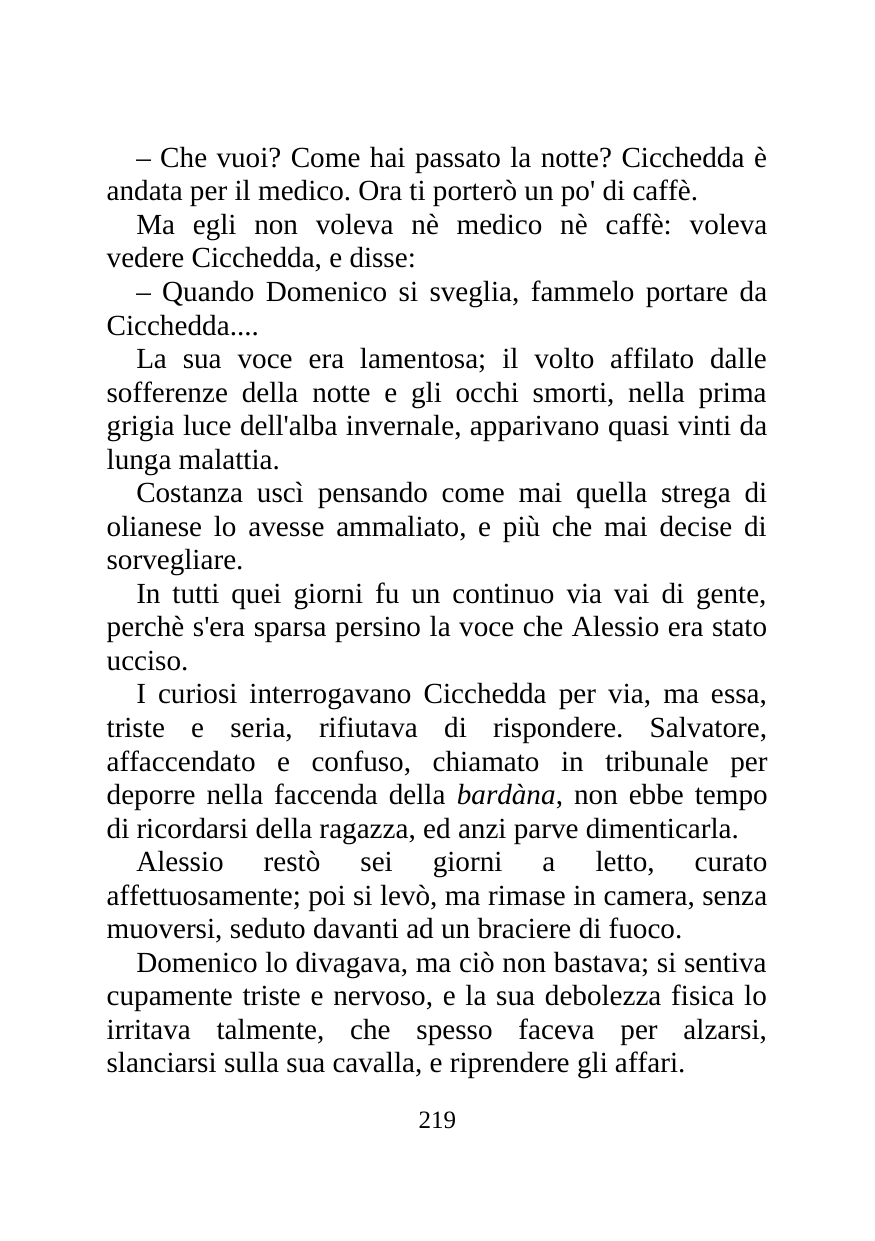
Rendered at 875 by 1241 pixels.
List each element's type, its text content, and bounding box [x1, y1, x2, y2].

text Domenico lo divagava, ma ciò non bastava; si sentiva cupamente triste e nervoso, e la sua debolezza fisica lo irritava talmente, che spesso faceva per alzarsi, slanciarsi sulla sua cavalla, e riprendere gli affari. [106, 945, 768, 1079]
text Alessio restò sei giorni a letto, curato affettuosamente; poi si levò, ma rimase in camera, senza muoversi, seduto davanti ad un braciere di fuoco. [106, 844, 768, 945]
text – Quando Domenico si sveglia, fammelo portare da Cicchedda.... [106, 274, 768, 341]
text – Che vuoi? Come hai passato la notte? Cicchedda è andata per il medico. Ora ti porterò un po' di caffè. [106, 140, 768, 207]
text Costanza uscì pensando come mai quella strega di olianese lo avesse ammaliato, e più che mai decise di sorvegliare. [106, 475, 768, 576]
text In tutti quei giorni fu un continuo via vai di gente, perchè s'era sparsa persino la voce che Alessio era stato ucciso. [106, 576, 768, 677]
text La sua voce era lamentosa; il volto affilato dalle sofferenze della notte e gli occhi smorti, nella prima grigia luce dell'alba invernale, apparivano quasi vinti da lunga malattia. [106, 341, 768, 475]
text Ma egli non voleva nè medico nè caffè: voleva vedere Cicchedda, e disse: [106, 207, 768, 274]
text I curiosi interrogavano Cicchedda per via, ma essa, triste e seria, rifiutava di rispondere. Salvatore, affaccendato e confuso, chiamato in tribunale per deporre nella faccenda della bardàna, non ebbe tempo di ricordarsi della ragazza, ed anzi parve dimenticarla. [106, 677, 768, 844]
